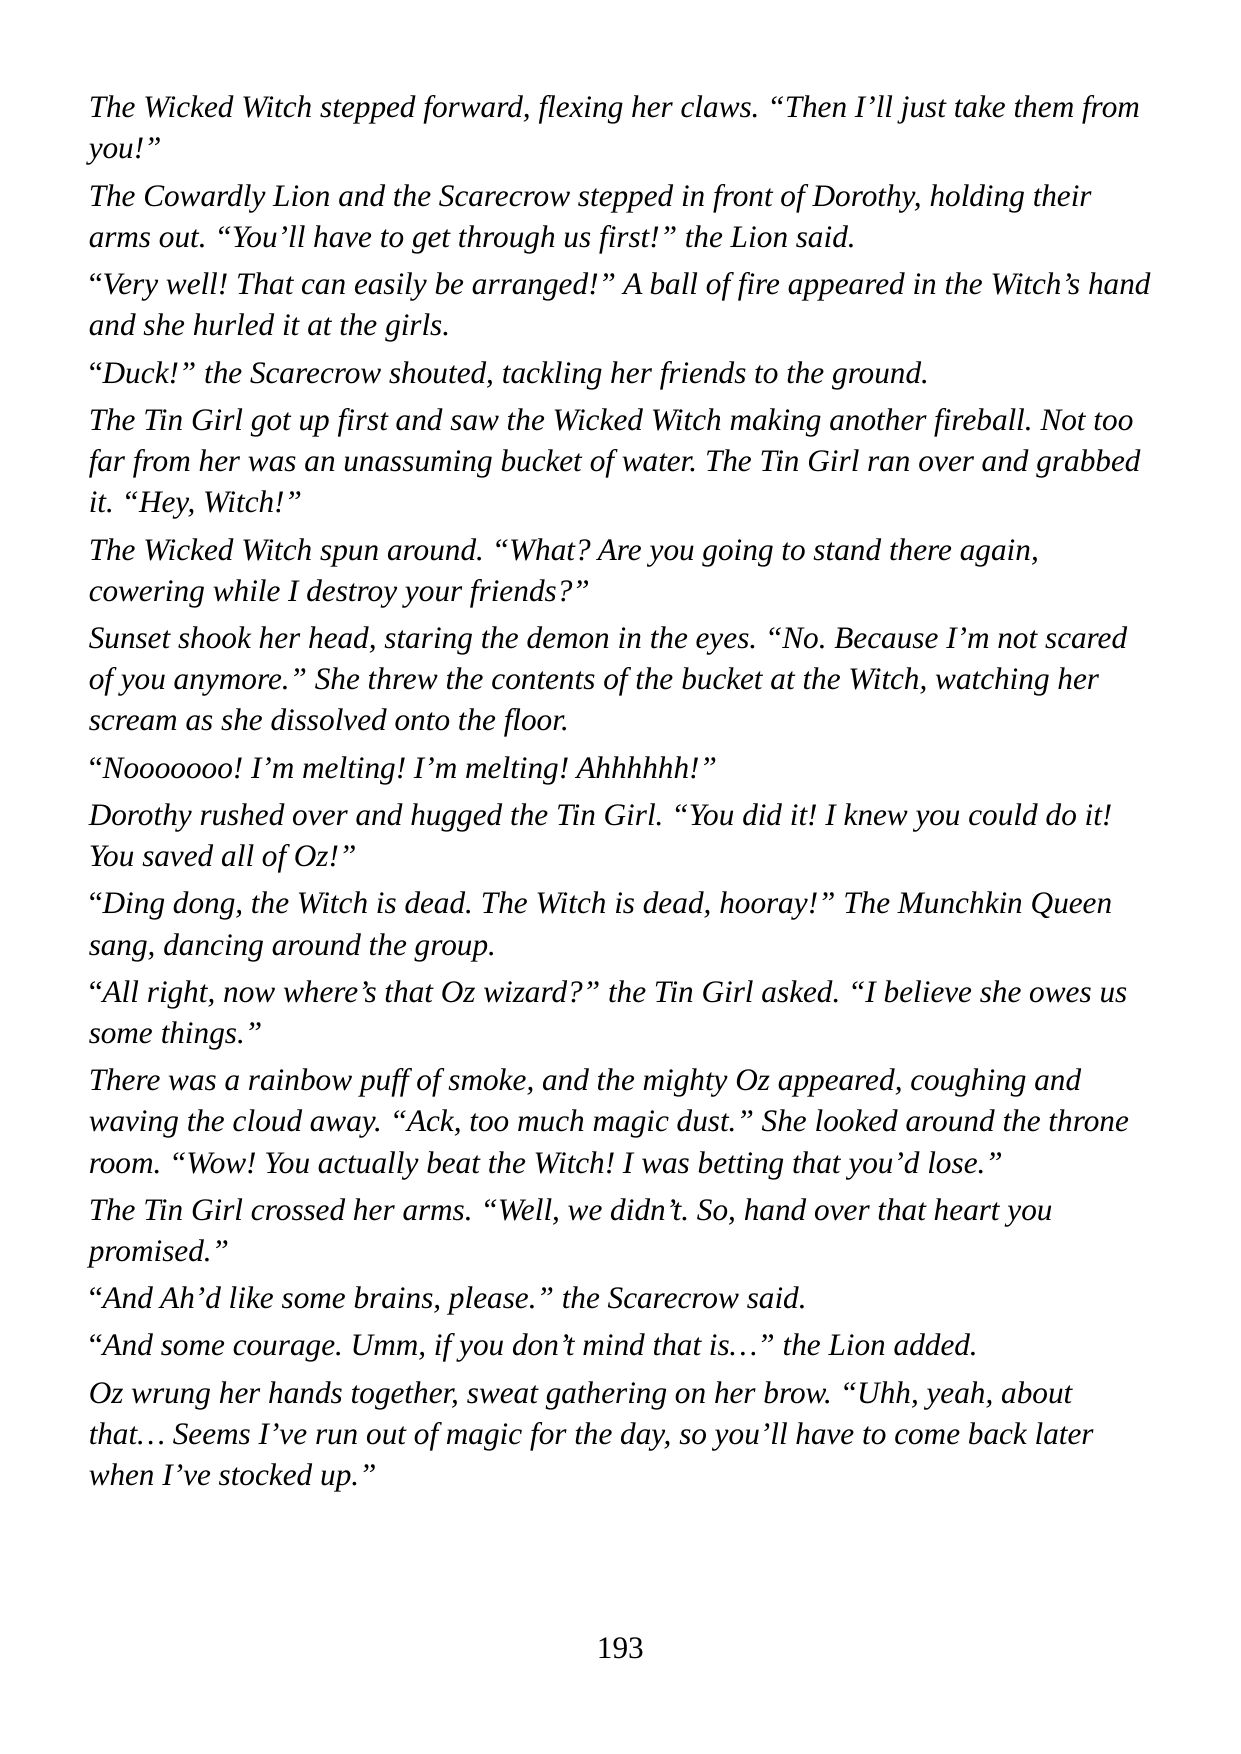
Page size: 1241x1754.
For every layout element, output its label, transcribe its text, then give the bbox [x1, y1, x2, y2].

text The Cowardly Lion and the Scarecrow stepped in front of Dorothy, holding their arms out. “You’ll have to get through us first!” the Lion said. [88, 177, 1152, 254]
text The Wicked Witch spun around. “What? Are you going to stand there again, cowering while I destroy your friends?” [88, 531, 1152, 608]
text “And some courage. Umm, if you don’t mind that is…” the Lion added. [88, 1327, 1152, 1363]
text Dorothy rushed over and hugged the Tin Girl. “You did it! I knew you could do it! You saved all of Oz!” [88, 796, 1152, 873]
text The Wicked Witch stepped forward, flexing her claws. “Then I’ll just take them from you!” [88, 88, 1152, 166]
text The Tin Girl got up first and saw the Wicked Witch making another fireball. Not too far from her was an unassuming bucket of water. The Tin Girl ran over and grabbed it. “Hey, Witch!” [88, 401, 1152, 519]
text “Very well! That can easily be arranged!” A ball of fire appeared in the Witch’s hand and she hurled it at the girls. [88, 265, 1152, 343]
text Oz wrung her hands together, sweat gathering on her brow. “Uhh, yeah, about that… Seems I’ve run out of magic for the day, so you’ll have to come back later when I’ve stocked up.” [88, 1374, 1152, 1492]
text “Ding dong, the Witch is dead. The Witch is dead, hooray!” The Munchkin Queen sang, dancing around the group. [88, 884, 1152, 962]
text Sunset shook her head, staring the demon in the eyes. “No. Because I’m not scared of you anymore.” She threw the contents of the bucket at the Witch, watching her scream as she dissolved onto the floor. [88, 619, 1152, 738]
text The Tin Girl crossed her arms. “Well, we didn’t. So, hand over that heart you promised.” [88, 1191, 1152, 1268]
text “Nooooooo! I’m melting! I’m melting! Ahhhhhh!” [88, 749, 1152, 785]
text There was a rainbow puff of smoke, and the mighty Oz appeared, coughing and waving the cloud away. “Ack, too much magic dust.” She looked around the throne room. “Wow! You actually beat the Witch! I was betting that you’d lose.” [88, 1061, 1152, 1180]
text “And Ah’d like some brains, please.” the Scarecrow said. [88, 1279, 1152, 1315]
text “All right, now where’s that Oz wizard?” the Tin Girl asked. “I believe she owes us some things.” [88, 973, 1152, 1050]
text “Duck!” the Scarecrow shouted, tackling her friends to the ground. [88, 354, 1152, 390]
